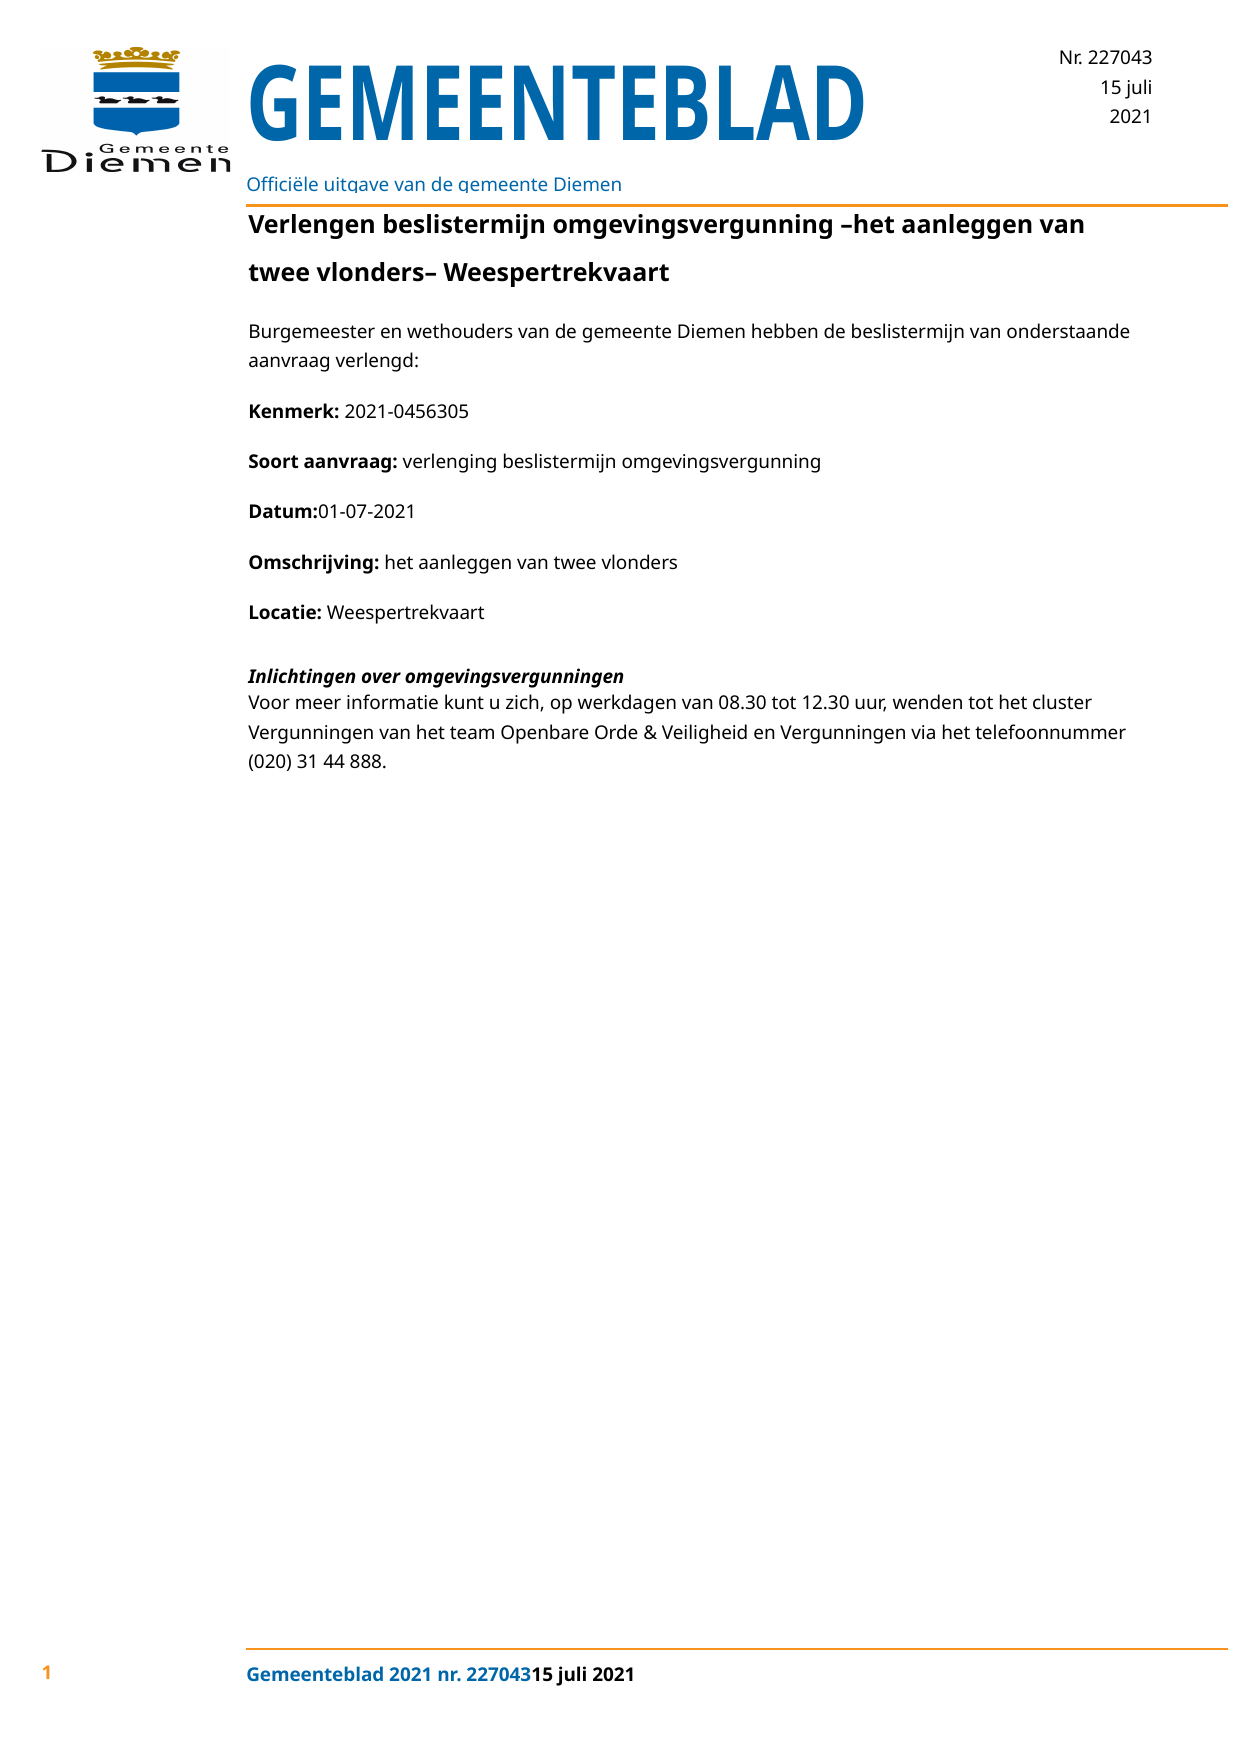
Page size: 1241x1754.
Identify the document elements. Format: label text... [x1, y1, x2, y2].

text Datum:01-07-2021 [248, 499, 1152, 524]
picture [41, 47, 231, 172]
text Kenmerk: 2021-0456305 [248, 398, 1152, 424]
text Voor meer informatie kunt u zich, op werkdagen van 08.30 tot 12.30 uur, wenden tot het cluster Vergunningen van het team Openbare Orde & Veiligheid en Vergunningen via het telefoonnummer (020) 31 44 888. [248, 689, 1152, 774]
text Burgemeester en wethouders van de gemeente Diemen hebben de beslistermijn van onderstaande aanvraag verlengd: [248, 318, 1152, 373]
text Inlichtingen over omgevingsvergunningen [248, 663, 1152, 689]
text Soort aanvraag: verlenging beslistermijn omgevingsvergunning [248, 448, 1152, 474]
text Verlengen beslistermijn omgevingsvergunning –het aanleggen van twee vlonders– Weespertrekvaart [248, 207, 1152, 288]
text Locatie: Weespertrekvaart [248, 599, 1152, 625]
text Omschrijving: het aanleggen van twee vlonders [248, 549, 1152, 575]
